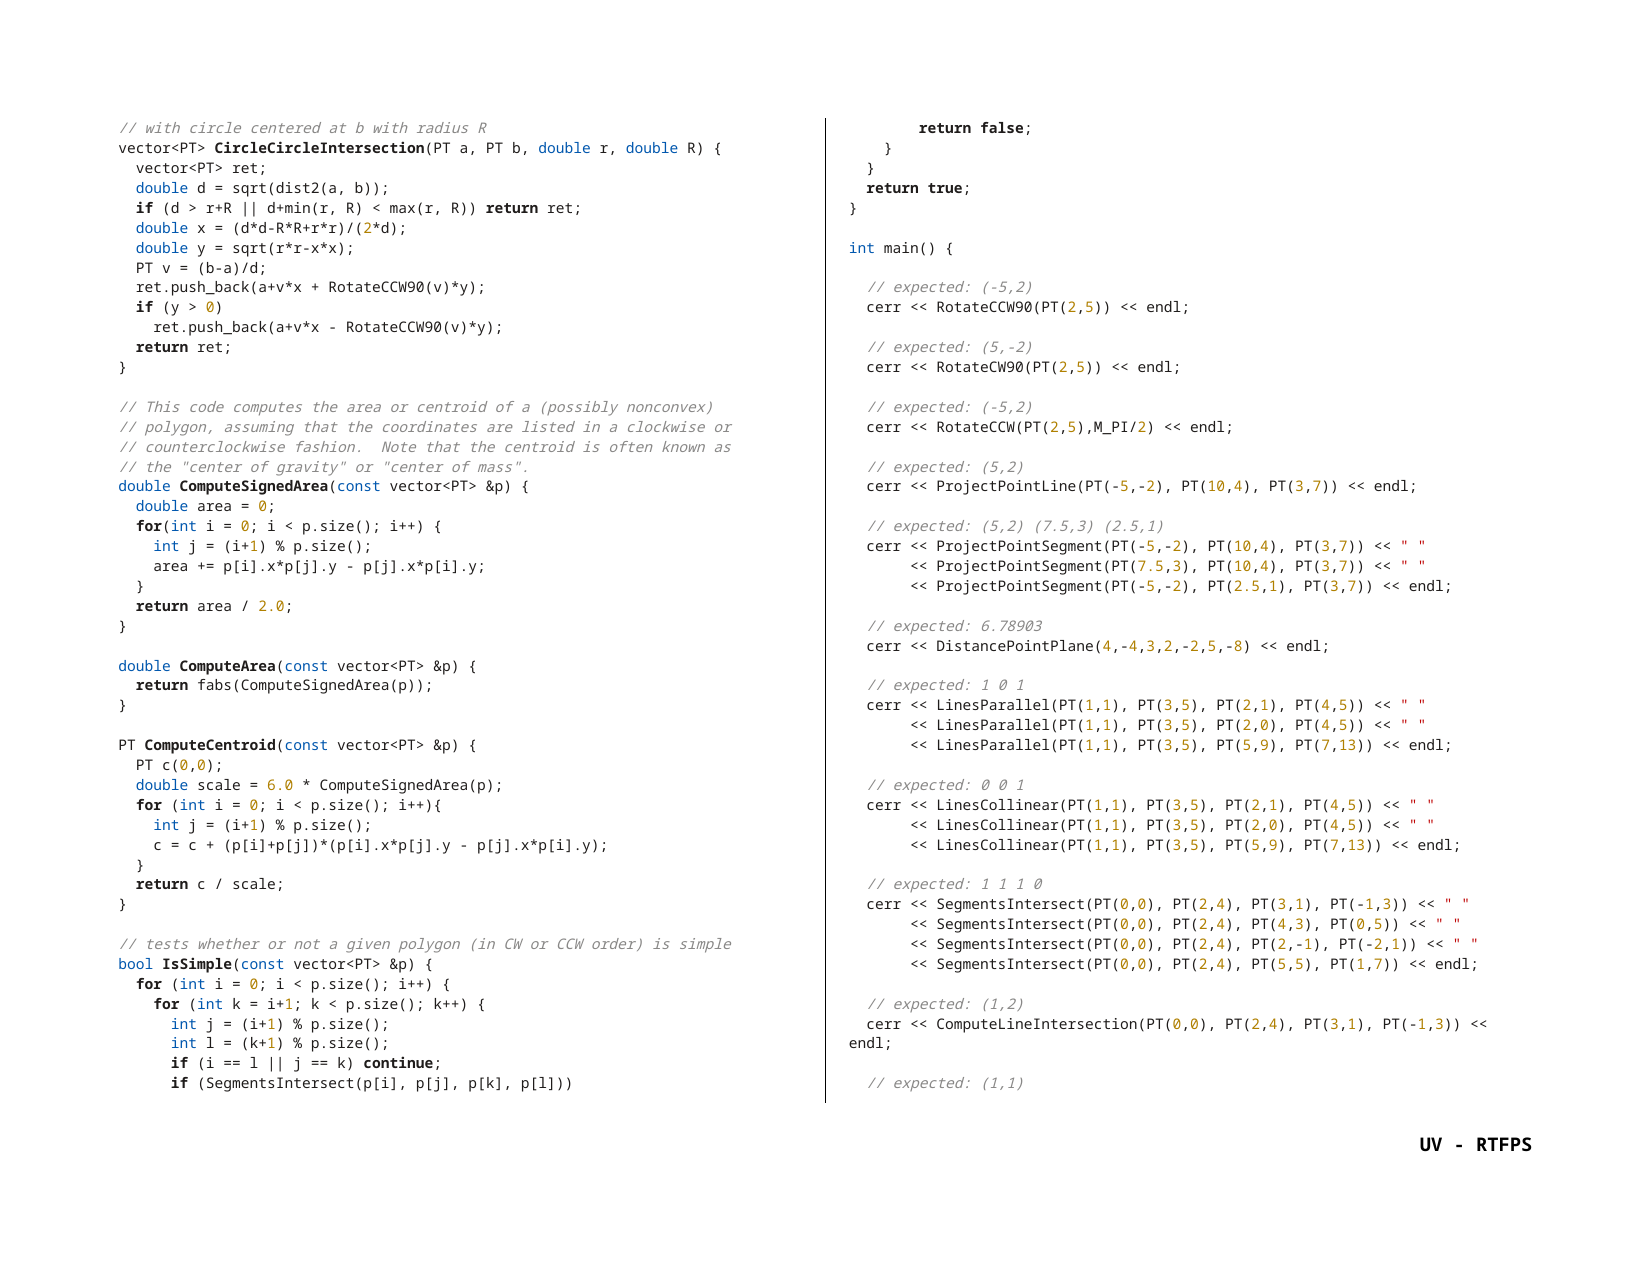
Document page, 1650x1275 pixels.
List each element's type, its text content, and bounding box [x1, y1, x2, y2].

text } [118, 357, 801, 377]
text for (int i = 0; i < p.size(); i++) { [118, 974, 801, 993]
text ret.push_back(a+v*x - RotateCCW90(v)*y); [118, 317, 801, 337]
text cerr << RotateCW90(PT(2,5)) << endl; [849, 357, 1532, 377]
text double area = 0; [118, 496, 801, 516]
text } [118, 695, 801, 715]
text cerr << ProjectPointLine(PT(-5,-2), PT(10,4), PT(3,7)) << endl; [849, 476, 1532, 496]
text << SegmentsIntersect(PT(0,0), PT(2,4), PT(5,5), PT(1,7)) << endl; [849, 954, 1532, 974]
text int j = (i+1) % p.size(); [118, 536, 801, 556]
text cerr << LinesCollinear(PT(1,1), PT(3,5), PT(2,1), PT(4,5)) << " " [849, 794, 1532, 814]
text int main() { [849, 237, 1532, 257]
text << LinesParallel(PT(1,1), PT(3,5), PT(2,0), PT(4,5)) << " " [849, 715, 1532, 735]
text int l = (k+1) % p.size(); [118, 1033, 801, 1053]
text } [118, 616, 801, 635]
text << ProjectPointSegment(PT(-5,-2), PT(2.5,1), PT(3,7)) << endl; [849, 576, 1532, 596]
text PT c(0,0); [118, 755, 801, 775]
text // expected: (5,2) (7.5,3) (2.5,1) [849, 516, 1532, 536]
text PT ComputeCentroid(const vector<PT> &p) { [118, 735, 801, 755]
text for (int k = i+1; k < p.size(); k++) { [118, 993, 801, 1013]
text << LinesParallel(PT(1,1), PT(3,5), PT(5,9), PT(7,13)) << endl; [849, 735, 1532, 755]
text for (int i = 0; i < p.size(); i++){ [118, 794, 801, 814]
text PT v = (b-a)/d; [118, 257, 801, 277]
text double y = sqrt(r*r-x*x); [118, 237, 801, 257]
text c = c + (p[i]+p[j])*(p[i].x*p[j].y - p[j].x*p[i].y); [118, 834, 801, 854]
text bool IsSimple(const vector<PT> &p) { [118, 954, 801, 974]
text << SegmentsIntersect(PT(0,0), PT(2,4), PT(2,-1), PT(-2,1)) << " " [849, 934, 1532, 954]
text << SegmentsIntersect(PT(0,0), PT(2,4), PT(4,3), PT(0,5)) << " " [849, 914, 1532, 934]
text ret.push_back(a+v*x + RotateCCW90(v)*y); [118, 277, 801, 297]
text return area / 2.0; [118, 596, 801, 616]
text } [849, 158, 1532, 178]
text } [118, 894, 801, 914]
text // expected: (5,2) [849, 456, 1532, 476]
text cerr << DistancePointPlane(4,-4,3,2,-2,5,-8) << endl; [849, 635, 1532, 655]
text cerr << SegmentsIntersect(PT(0,0), PT(2,4), PT(3,1), PT(-1,3)) << " " [849, 894, 1532, 914]
text // expected: 1 0 1 [849, 675, 1532, 695]
text cerr << RotateCCW90(PT(2,5)) << endl; [849, 297, 1532, 317]
text } [849, 198, 1532, 218]
text // expected: 6.78903 [849, 616, 1532, 635]
text int j = (i+1) % p.size(); [118, 814, 801, 834]
text // expected: 0 0 1 [849, 775, 1532, 794]
text // expected: (1,1) [849, 1073, 1532, 1093]
text // counterclockwise fashion. Note that the centroid is often known as [118, 436, 801, 456]
text vector<PT> ret; [118, 158, 801, 178]
text // polygon, assuming that the coordinates are listed in a clockwise or [118, 417, 801, 436]
text // the "center of gravity" or "center of mass". [118, 456, 801, 476]
text if (SegmentsIntersect(p[i], p[j], p[k], p[l])) [118, 1073, 801, 1093]
text return fabs(ComputeSignedArea(p)); [118, 675, 801, 695]
text area += p[i].x*p[j].y - p[j].x*p[i].y; [118, 556, 801, 576]
text if (y > 0) [118, 297, 801, 317]
text return true; [849, 178, 1532, 198]
text return false; [849, 118, 1532, 138]
text cerr << ComputeLineIntersection(PT(0,0), PT(2,4), PT(3,1), PT(-1,3)) << endl; [849, 1013, 1532, 1053]
text cerr << ProjectPointSegment(PT(-5,-2), PT(10,4), PT(3,7)) << " " [849, 536, 1532, 556]
text double x = (d*d-R*R+r*r)/(2*d); [118, 218, 801, 237]
text vector<PT> CircleCircleIntersection(PT a, PT b, double r, double R) { [118, 138, 801, 158]
text return c / scale; [118, 874, 801, 894]
text return ret; [118, 337, 801, 357]
text cerr << LinesParallel(PT(1,1), PT(3,5), PT(2,1), PT(4,5)) << " " [849, 695, 1532, 715]
text double d = sqrt(dist2(a, b)); [118, 178, 801, 198]
text double ComputeArea(const vector<PT> &p) { [118, 655, 801, 675]
text } [118, 576, 801, 596]
text // expected: 1 1 1 0 [849, 874, 1532, 894]
text // expected: (1,2) [849, 993, 1532, 1013]
text for(int i = 0; i < p.size(); i++) { [118, 516, 801, 536]
text << ProjectPointSegment(PT(7.5,3), PT(10,4), PT(3,7)) << " " [849, 556, 1532, 576]
text if (i == l || j == k) continue; [118, 1053, 801, 1073]
text cerr << RotateCCW(PT(2,5),M_PI/2) << endl; [849, 417, 1532, 436]
text // expected: (-5,2) [849, 397, 1532, 417]
text // tests whether or not a given polygon (in CW or CCW order) is simple [118, 934, 801, 954]
text } [849, 138, 1532, 158]
text double ComputeSignedArea(const vector<PT> &p) { [118, 476, 801, 496]
text << LinesCollinear(PT(1,1), PT(3,5), PT(2,0), PT(4,5)) << " " [849, 814, 1532, 834]
text // with circle centered at b with radius R [118, 118, 801, 138]
text } [118, 854, 801, 874]
text double scale = 6.0 * ComputeSignedArea(p); [118, 775, 801, 794]
text // expected: (5,-2) [849, 337, 1532, 357]
text << LinesCollinear(PT(1,1), PT(3,5), PT(5,9), PT(7,13)) << endl; [849, 834, 1532, 854]
text // This code computes the area or centroid of a (possibly nonconvex) [118, 397, 801, 417]
text if (d > r+R || d+min(r, R) < max(r, R)) return ret; [118, 198, 801, 218]
text // expected: (-5,2) [849, 277, 1532, 297]
text int j = (i+1) % p.size(); [118, 1013, 801, 1033]
